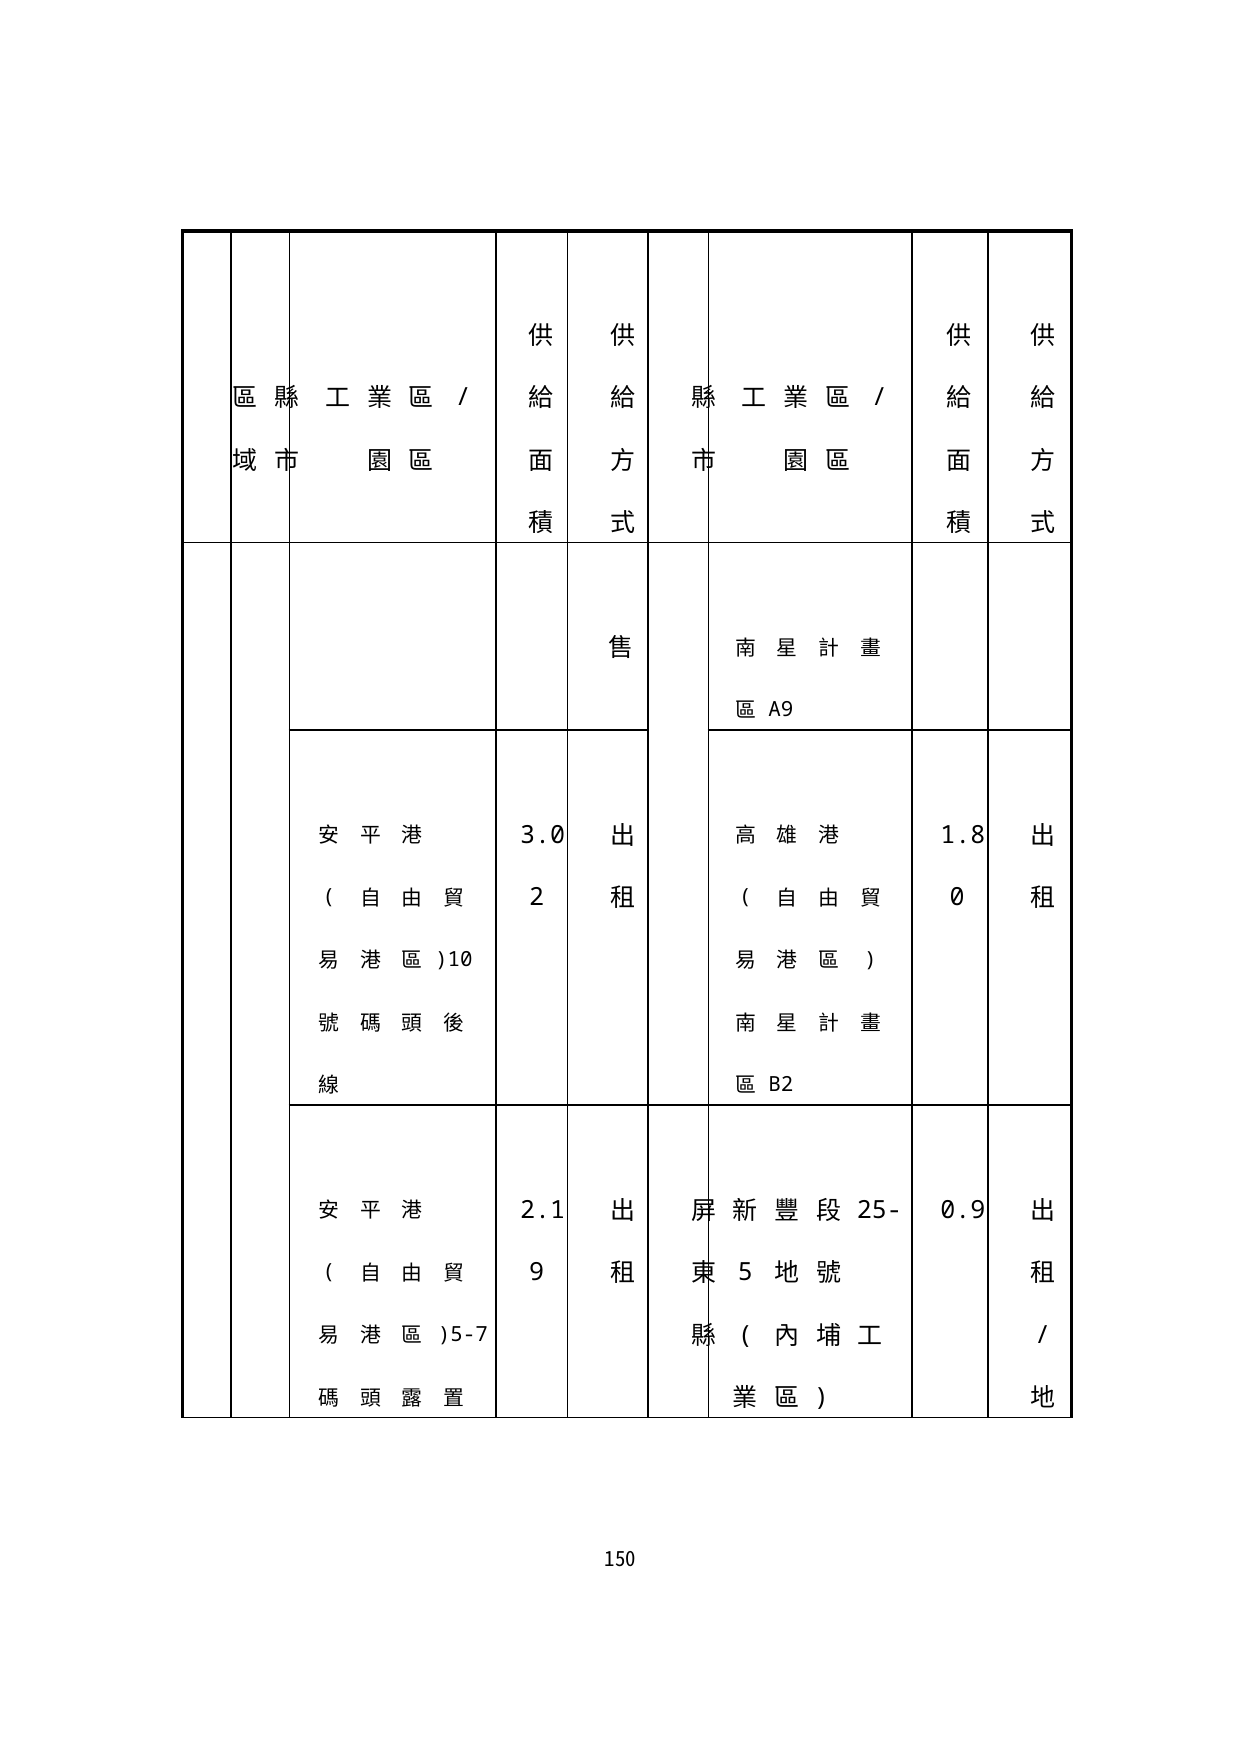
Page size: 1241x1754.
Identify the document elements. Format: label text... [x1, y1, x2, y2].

table_cell 2.19 [497, 1106, 567, 1417]
table_cell [913, 543, 987, 729]
table_cell 3.02 [497, 731, 567, 1104]
table_header 縣市 [232, 233, 289, 542]
table_cell 南部 [184, 543, 230, 1417]
table_header 縣市 [649, 233, 708, 542]
table_cell 安平港(自由貿易港區)5-7碼頭露置 [290, 1106, 495, 1417]
table_cell 出租 [989, 731, 1070, 1104]
table_cell [290, 543, 495, 729]
table_header 供給面積 [497, 233, 567, 542]
table_cell 高雄市 [649, 543, 708, 1104]
table_cell 高雄港(自由貿易港區)南星計畫區B2 [709, 731, 911, 1104]
table_cell 安平港(自由貿易港區)10號碼頭後線 [290, 731, 495, 1104]
table_header 供給方式 [989, 233, 1070, 542]
table_cell 0.9 [913, 1106, 987, 1417]
table_cell 屏東縣 [649, 1106, 708, 1417]
table_cell 臺南市 [232, 543, 289, 1417]
table_cell 南星計畫區A9 [709, 543, 911, 729]
table_cell 新豐段25-5地號(內埔工業區) [709, 1106, 911, 1417]
table_cell 1.80 [913, 731, 987, 1104]
table_header 工業區/園區 [709, 233, 911, 542]
table_cell 出租/地 [989, 1106, 1070, 1417]
table_header 工業區/園區 [290, 233, 495, 542]
table_header 區域 [184, 233, 230, 542]
table_cell 出租 [568, 1106, 647, 1417]
table_cell 售 [568, 543, 647, 729]
table_header 供給面積 [913, 233, 987, 542]
table_header 供給方式 [568, 233, 647, 542]
table_cell [989, 543, 1070, 729]
table_cell 出租 [568, 731, 647, 1104]
table_cell [497, 543, 567, 729]
